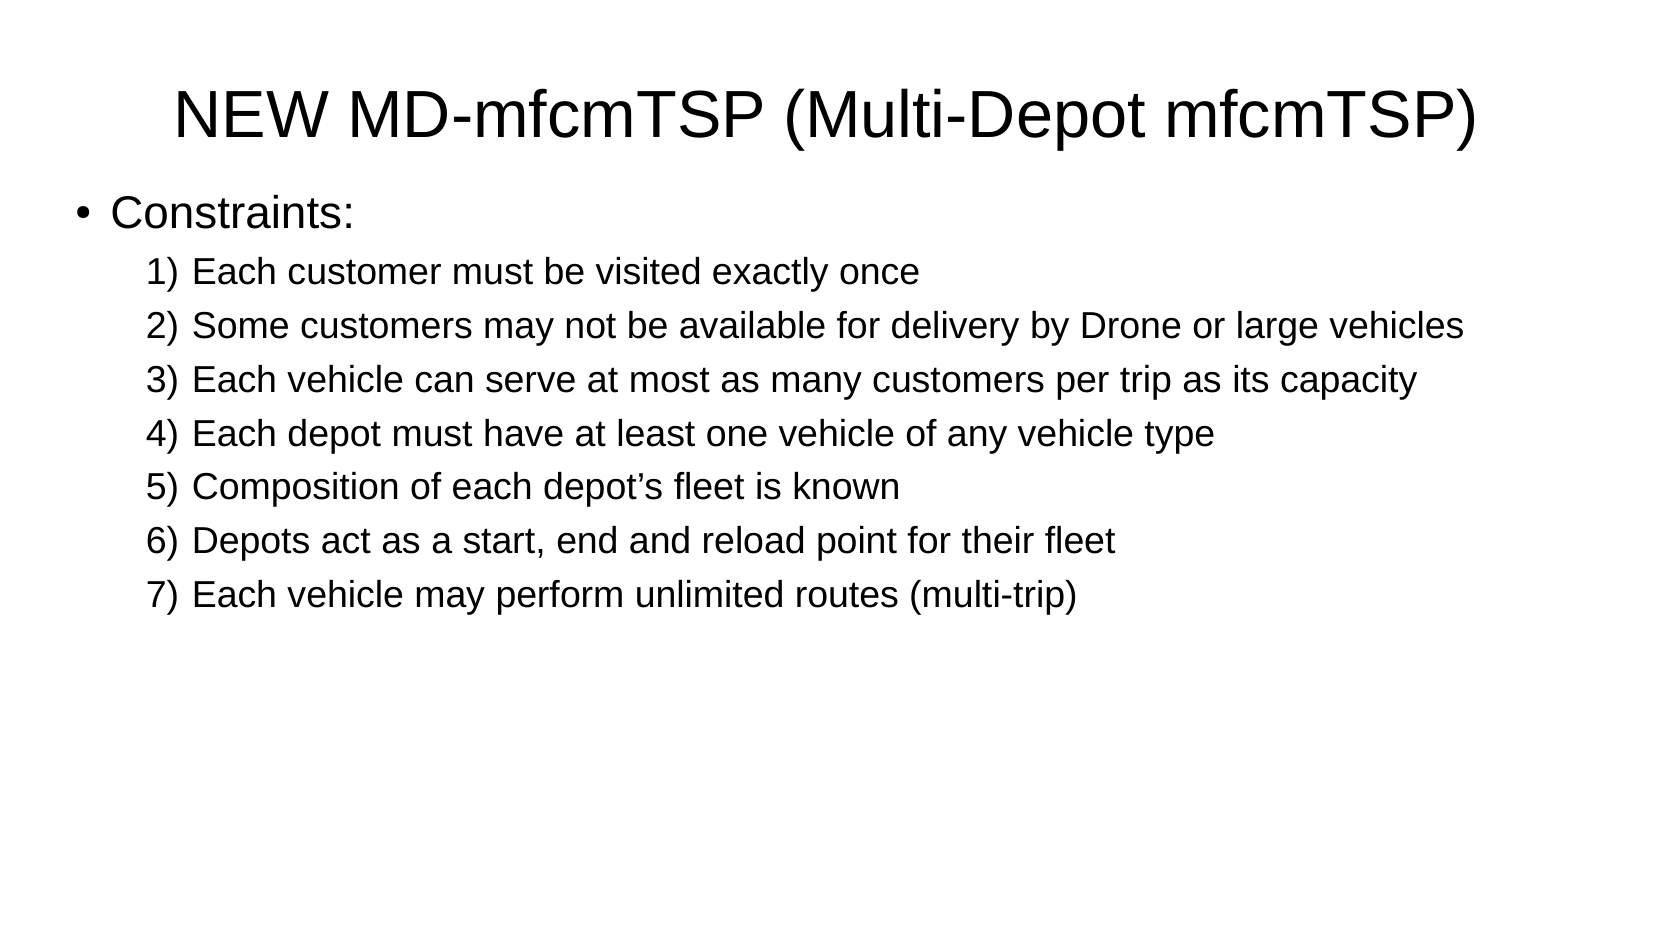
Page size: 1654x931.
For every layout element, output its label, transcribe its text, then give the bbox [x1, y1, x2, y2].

title NEW MD-mfcmTSP (Multi-Depot mfcmTSP) [82, 37, 1571, 193]
subtitle Constraints: Each customer must be visited exactly once Some customers may not be available for delivery by Drone or large vehicles Each vehicle can serve at most as many customers per trip as its capacity Each depot must have at least one vehicle of any vehicle type Composition of each depot’s fleet is known Depots act as a start, end and reload point for their fleet Each vehicle may perform unlimited routes (multi-trip) [75, 187, 1564, 670]
